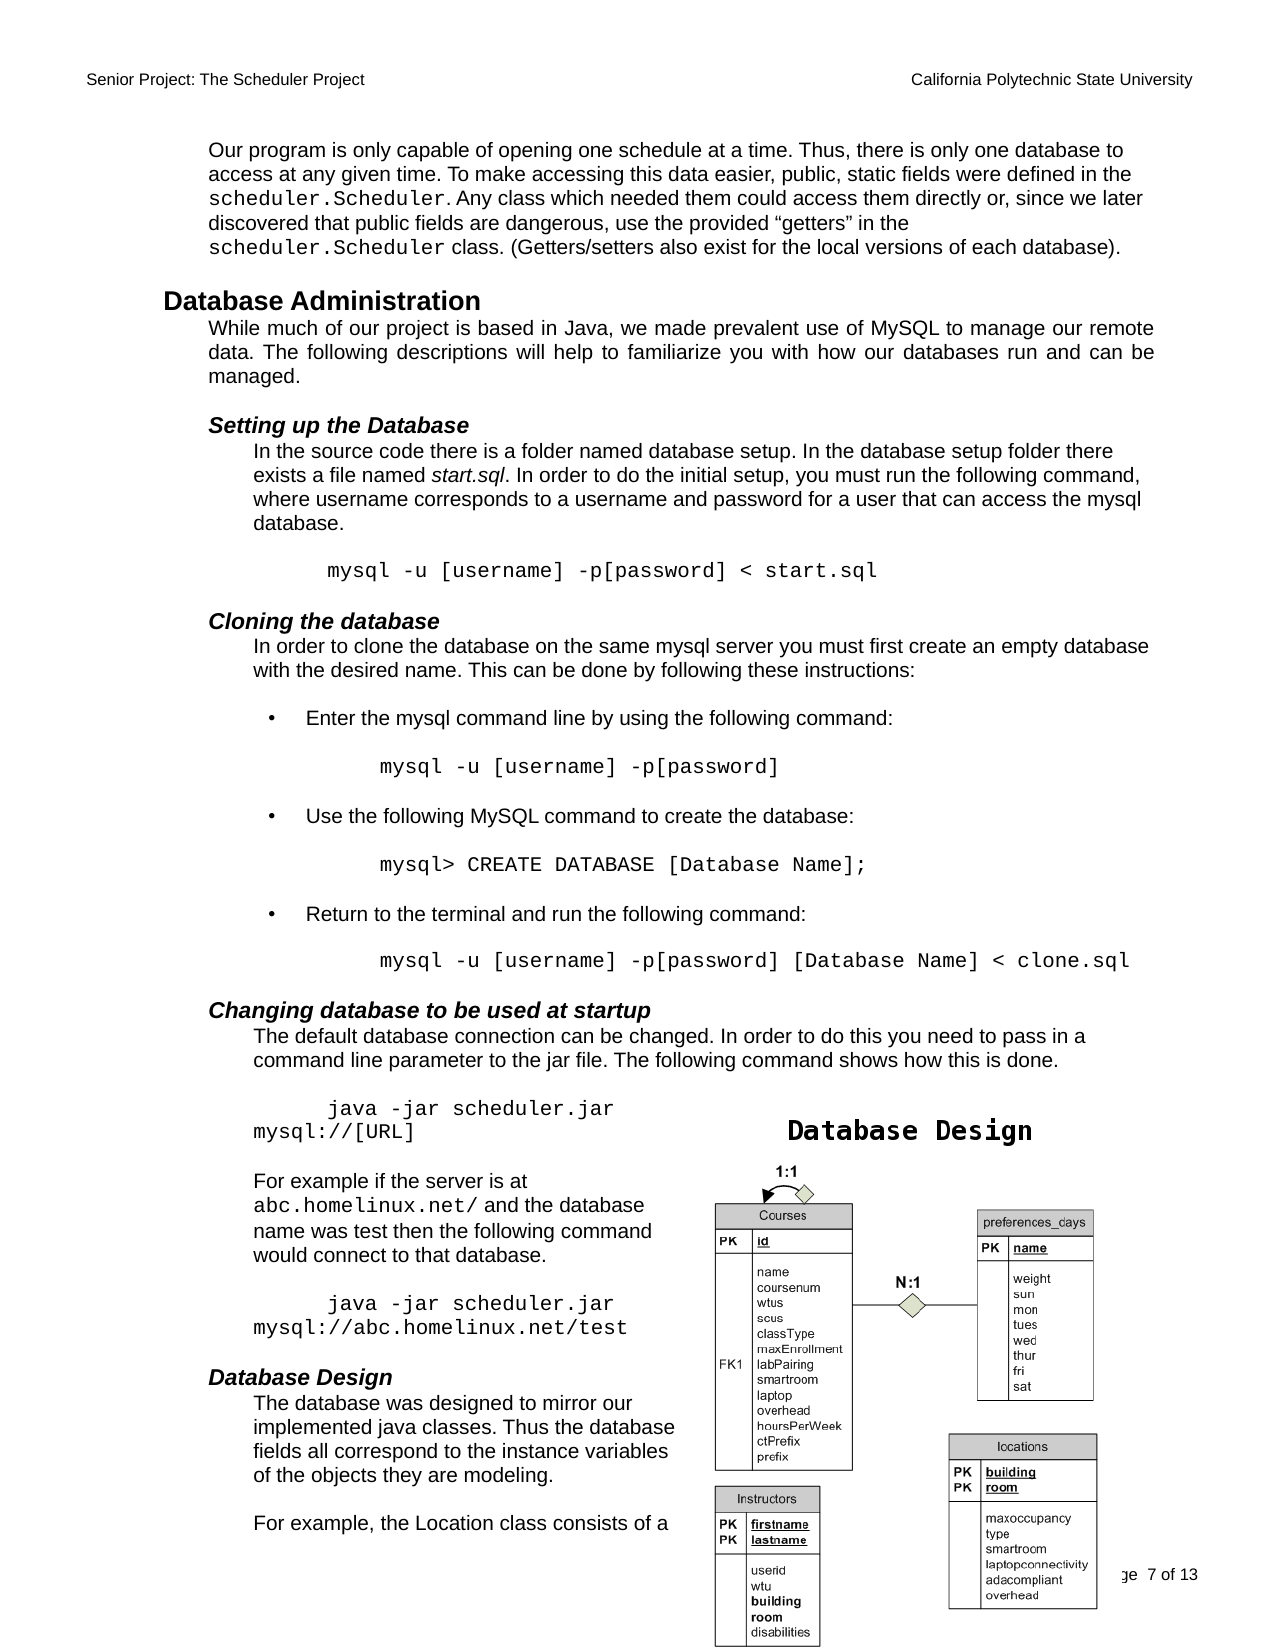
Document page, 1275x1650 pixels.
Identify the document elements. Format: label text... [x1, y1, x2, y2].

list Return to the terminal and run the following command: mysql -u [username] -p[password] [Database Name] < clone.sql [268, 902, 1157, 973]
text Changing database to be used at startup [208, 997, 1157, 1024]
text [1123, 1291, 1157, 1340]
text mysql -u [username] -p[password] < start.sql [253, 558, 1157, 584]
text For example, the Location class consists of a [253, 1510, 688, 1534]
text Cloning the database [208, 608, 1157, 634]
text In order to clone the database on the same mysql server you must first create an empty database with the desired name. This can be done by following these instructions: [253, 634, 1157, 682]
text [1123, 1364, 1157, 1391]
picture [688, 1100, 1123, 1650]
text The default database connection can be changed. In order to do this you need to pass in a command line parameter to the jar file. The following command shows how this is done. [253, 1024, 1157, 1072]
text While much of our project is based in Java, we made prevalent use of MySQL to manage our remote data. The following descriptions will help to familiarize you with how our databases run and can be managed. [208, 316, 1157, 388]
text [1123, 1169, 1157, 1267]
text Database Design [208, 1364, 688, 1391]
text java -jar scheduler.jar mysql://abc.homelinux.net/test [253, 1291, 688, 1340]
list Use the following MySQL command to create the database: mysql> CREATE DATABASE [Database Name]; [268, 804, 1157, 902]
text The database was designed to mirror our implemented java classes. Thus the database fields all correspond to the instance variables of the objects they are modeling. [253, 1391, 688, 1486]
list Enter the mysql command line by using the following command: mysql -u [username] -p[password] [268, 706, 1157, 804]
text Database Administration [163, 285, 1157, 316]
text For example if the server is at abc.homelinux.net/ and the database name was test then the following command would connect to that database. [253, 1169, 688, 1267]
text Our program is only capable of opening one schedule at a time. Thus, there is only one database to access at any given time. To make accessing this data easier, public, static fields were defined in the scheduler.Scheduler. Any class which needed them could access them directly or, since we later discovered that public fields are dangerous, use the provided “getters” in the scheduler.Scheduler class. (Getters/setters also exist for the local versions of each database). [208, 137, 1157, 261]
text java -jar scheduler.jar mysql://[URL] [253, 1096, 1157, 1145]
text Setting up the Database [208, 412, 1157, 438]
text In the source code there is a folder named database setup. In the database setup folder there exists a file named start.sql. In order to do the initial setup, you must run the following command, where username corresponds to a username and password for a user that can access the mysql database. [253, 438, 1157, 534]
